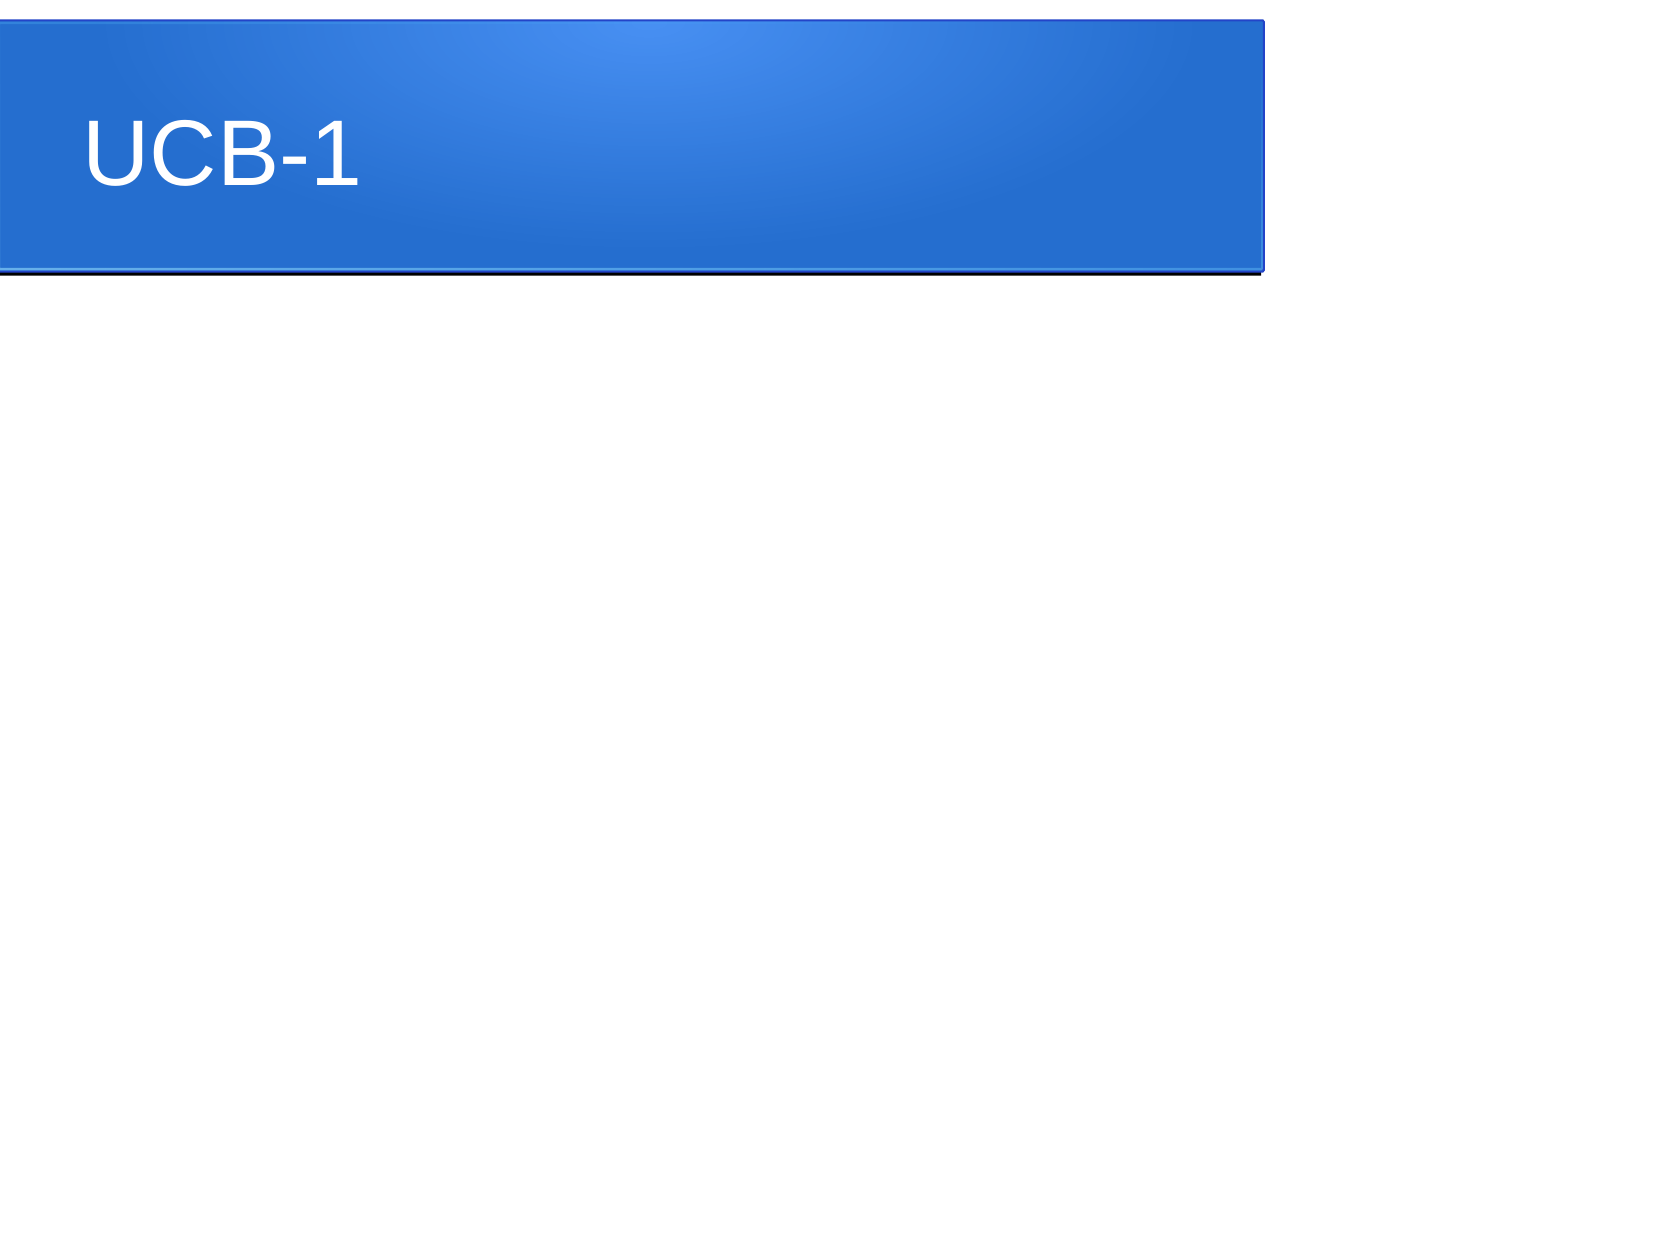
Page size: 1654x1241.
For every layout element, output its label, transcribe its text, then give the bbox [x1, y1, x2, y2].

title UCB-1 [82, 49, 1250, 257]
